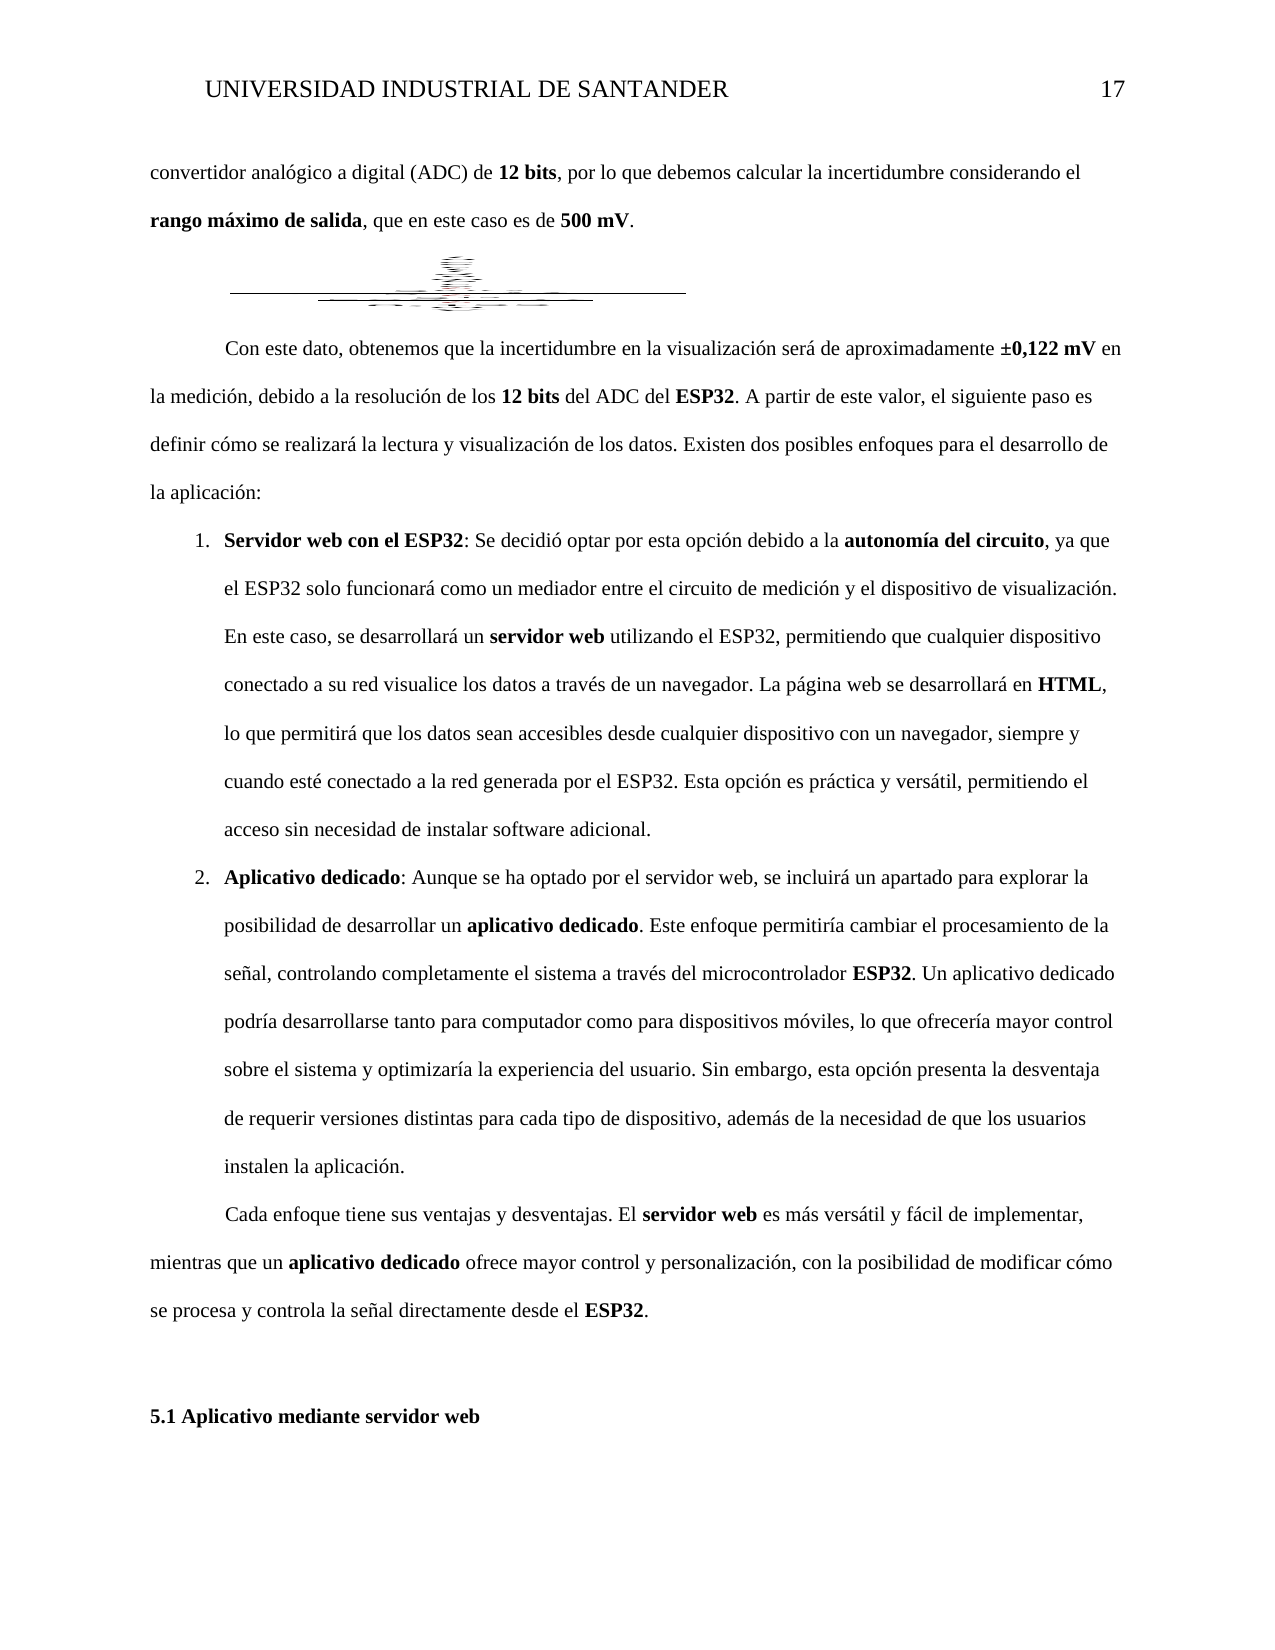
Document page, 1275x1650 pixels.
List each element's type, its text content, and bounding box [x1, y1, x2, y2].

subtitle 5.1 Aplicativo mediante servidor web [150, 1403, 1125, 1428]
text Cada enfoque tiene sus ventajas y desventajas. El servidor web es más versátil y fácil de implementar, mientras que un aplicativo dedicado ofrece mayor control y personalización, con la posibilidad de modificar cómo se procesa y controla la señal directamente desde el ESP32. [150, 1202, 1125, 1322]
text convertidor analógico a digital (ADC) de 12 bits, por lo que debemos calcular la incertidumbre considerando el rango máximo de salida, que en este caso es de 500 mV. [150, 160, 1125, 232]
list Aplicativo dedicado: Aunque se ha optado por el servidor web, se incluirá un apartado para explorar la posibilidad de desarrollar un aplicativo dedicado. Este enfoque permitiría cambiar el procesamiento de la señal, controlando completamente el sistema a través del microcontrolador ESP32. Un aplicativo dedicado podría desarrollarse tanto para computador como para dispositivos móviles, lo que ofrecería mayor control sobre el sistema y optimizaría la experiencia del usuario. Sin embargo, esta opción presenta la desventaja de requerir versiones distintas para cada tipo de dispositivo, además de la necesidad de que los usuarios instalen la aplicación. [194, 865, 1125, 1178]
list Servidor web con el ESP32: Se decidió optar por esta opción debido a la autonomía del circuito, ya que el ESP32 solo funcionará como un mediador entre el circuito de medición y el dispositivo de visualización. En este caso, se desarrollará un servidor web utilizando el ESP32, permitiendo que cualquier dispositivo conectado a su red visualice los datos a través de un navegador. La página web se desarrollará en HTML, lo que permitirá que los datos sean accesibles desde cualquier dispositivo con un navegador, siempre y cuando esté conectado a la red generada por el ESP32. Esta opción es práctica y versátil, permitiendo el acceso sin necesidad de instalar software adicional. [194, 528, 1125, 841]
text Con este dato, obtenemos que la incertidumbre en la visualización será de aproximadamente ±0,122 mV en la medición, debido a la resolución de los 12 bits del ADC del ESP32. A partir de este valor, el siguiente paso es definir cómo se realizará la lectura y visualización de los datos. Existen dos posibles enfoques para el desarrollo de la aplicación: [150, 335, 1125, 504]
